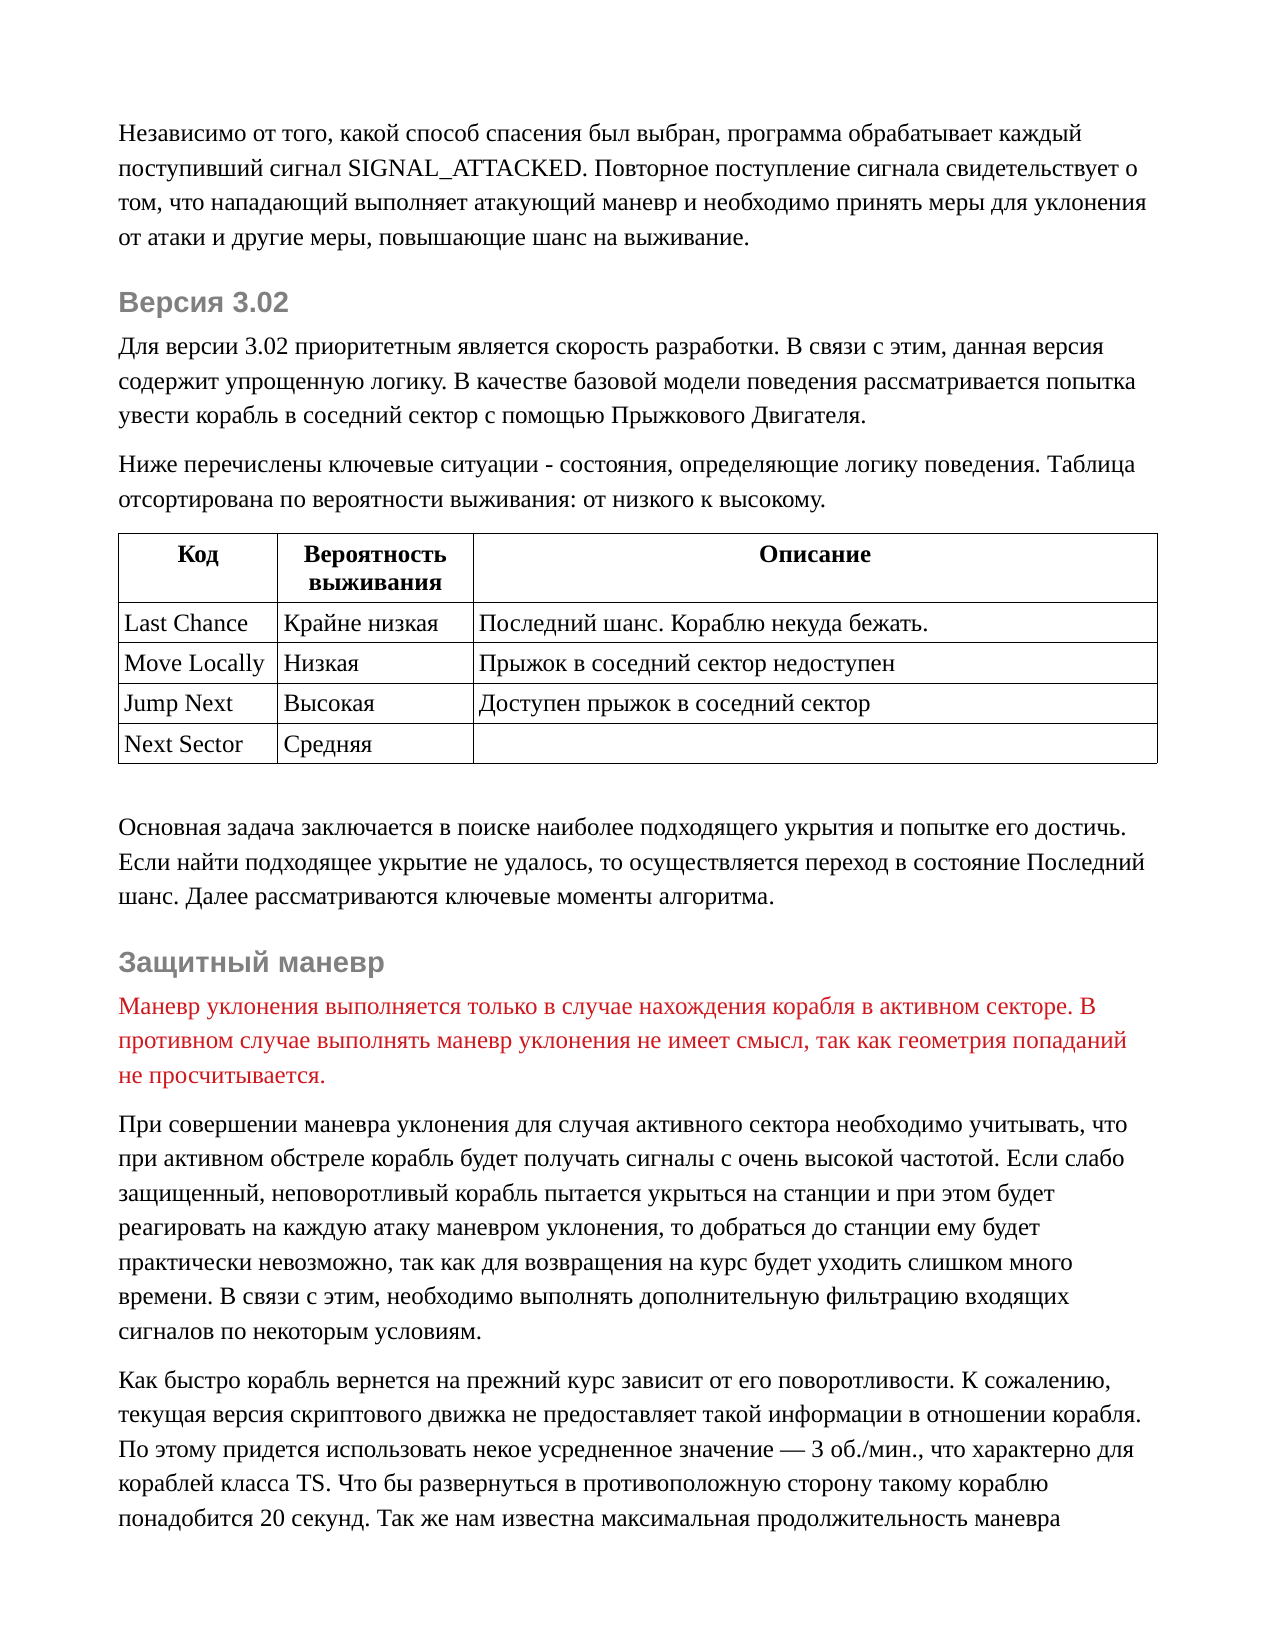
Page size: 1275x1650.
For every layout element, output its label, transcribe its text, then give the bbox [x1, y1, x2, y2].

subtitle Версия 3.02 [118, 285, 1157, 319]
table_header Описание [474, 534, 1157, 602]
text Ниже перечислены ключевые ситуации - состояния, определяющие логику поведения. Таблица отсортирована по вероятности выживания: от низкого к высокому. [118, 449, 1157, 512]
table_cell [474, 724, 1157, 763]
table_cell Низкая [278, 643, 473, 682]
table_cell Средняя [278, 724, 473, 763]
text Основная задача заключается в поиске наиболее подходящего укрытия и попытке его достичь. Если найти подходящее укрытие не удалось, то осуществляется переход в состояние Последний шанс. Далее рассматриваются ключевые моменты алгоритма. [118, 812, 1157, 910]
text Маневр уклонения выполняется только в случае нахождения корабля в активном секторе. В противном случае выполнять маневр уклонения не имеет смысл, так как геометрия попаданий не просчитывается. [118, 991, 1157, 1089]
table_cell Last Chance [119, 603, 277, 642]
table_cell Jump Next [119, 684, 277, 723]
table_cell Доступен прыжок в соседний сектор [474, 684, 1157, 723]
table_header Вероятность выживания [278, 534, 473, 602]
text Для версии 3.02 приоритетным является скорость разработки. В связи с этим, данная версия содержит упрощенную логику. В качестве базовой модели поведения рассматривается попытка увести корабль в соседний сектор с помощью Прыжкового Двигателя. [118, 331, 1157, 429]
table_cell Последний шанс. Кораблю некуда бежать. [474, 603, 1157, 642]
table_header Код [119, 534, 277, 602]
table_cell Next Sector [119, 724, 277, 763]
text Независимо от того, какой способ спасения был выбран, программа обрабатывает каждый поступивший сигнал SIGNAL_ATTACKED. Повторное поступление сигнала свидетельствует о том, что нападающий выполняет атакующий маневр и необходимо принять меры для уклонения от атаки и другие меры, повышающие шанс на выживание. [118, 118, 1157, 250]
text Как быстро корабль вернется на прежний курс зависит от его поворотливости. К сожалению, текущая версия скриптового движка не предоставляет такой информации в отношении корабля. По этому придется использовать некое усредненное значение — 3 об./мин., что характерно для кораблей класса TS. Что бы развернуться в противоположную сторону такому кораблю понадобится 20 секунд. Так же нам известна максимальная продолжительность маневра [118, 1365, 1157, 1532]
table_cell Move Locally [119, 643, 277, 682]
table_cell Крайне низкая [278, 603, 473, 642]
table_cell Высокая [278, 684, 473, 723]
subtitle Защитный маневр [118, 945, 1157, 978]
table_cell Прыжок в соседний сектор недоступен [474, 643, 1157, 682]
text При совершении маневра уклонения для случая активного сектора необходимо учитывать, что при активном обстреле корабль будет получать сигналы с очень высокой частотой. Если слабо защищенный, неповоротливый корабль пытается укрыться на станции и при этом будет реагировать на каждую атаку маневром уклонения, то добраться до станции ему будет практически невозможно, так как для возвращения на курс будет уходить слишком много времени. В связи с этим, необходимо выполнять дополнительную фильтрацию входящих сигналов по некоторым условиям. [118, 1109, 1157, 1344]
